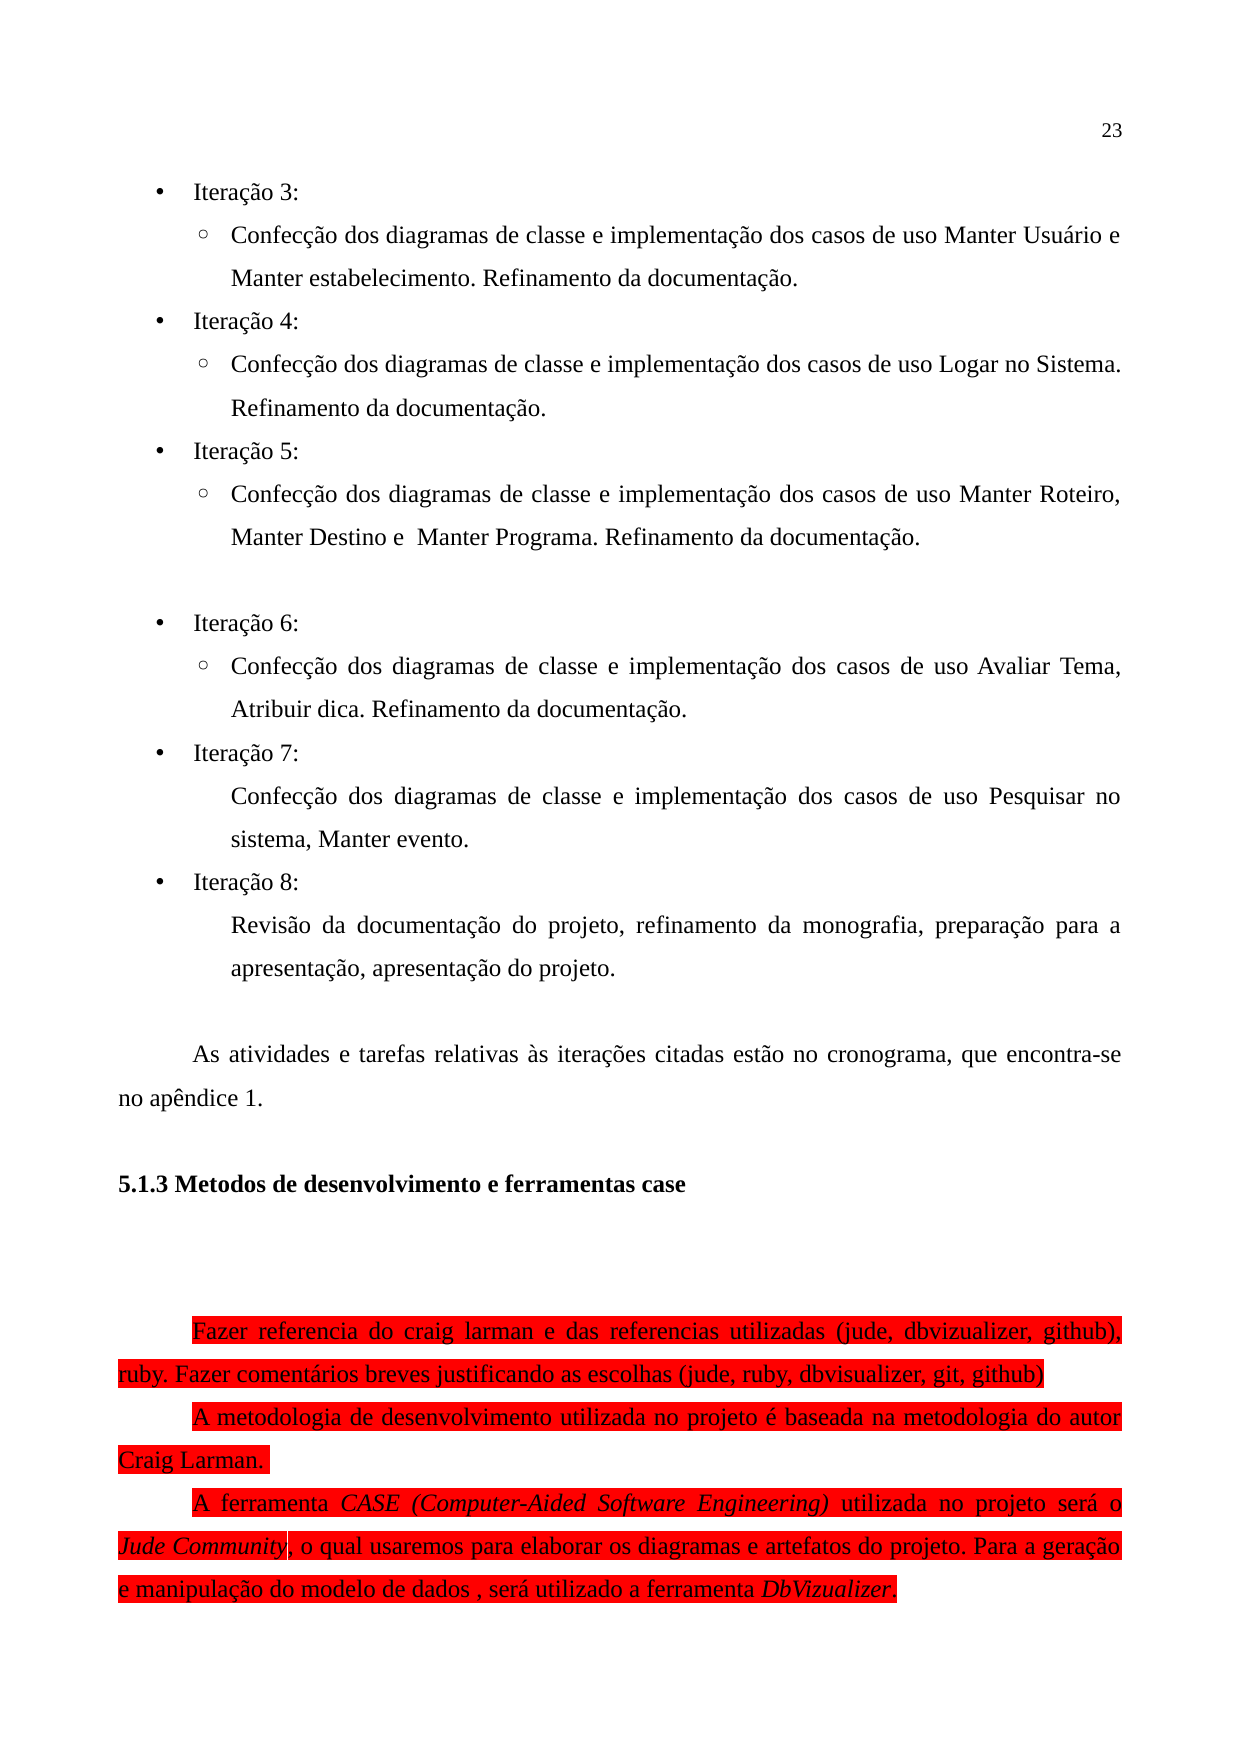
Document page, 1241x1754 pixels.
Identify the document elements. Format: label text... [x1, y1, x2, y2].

list Confecção dos diagramas de classe e implementação dos casos de uso Pesquisar no sistema, Manter evento. [193, 781, 1122, 853]
text A metodologia de desenvolvimento utilizada no projeto é baseada na metodologia do autor Craig Larman. [118, 1402, 1122, 1474]
list Iteração 8: [156, 867, 1122, 896]
list Confecção dos diagramas de classe e implementação dos casos de uso Avaliar Tema, Atribuir dica. Refinamento da documentação. [193, 651, 1122, 723]
list Iteração 7: [156, 738, 1122, 766]
list Revisão da documentação do projeto, refinamento da monografia, preparação para a apresentação, apresentação do projeto. [193, 910, 1122, 982]
text A ferramenta CASE (Computer-Aided Software Engineering) utilizada no projeto será o Jude Community, o qual usaremos para elaborar os diagramas e artefatos do projeto. Para a geração e manipulação do modelo de dados , será utilizado a ferramenta DbVizualizer. [118, 1488, 1122, 1603]
list Confecção dos diagramas de classe e implementação dos casos de uso Manter Usuário e Manter estabelecimento. Refinamento da documentação. [193, 220, 1122, 292]
list Iteração 6: [156, 608, 1122, 637]
subtitle Metodos de desenvolvimento e ferramentas case [118, 1169, 1122, 1198]
text Fazer referencia do craig larman e das referencias utilizadas (jude, dbvizualizer, github), ruby. Fazer comentários breves justificando as escolhas (jude, ruby, dbvisualizer, git, github) [118, 1316, 1122, 1388]
list Iteração 4: [156, 306, 1122, 335]
list Confecção dos diagramas de classe e implementação dos casos de uso Manter Roteiro, Manter Destino e Manter Programa. Refinamento da documentação. [193, 479, 1122, 551]
list Confecção dos diagramas de classe e implementação dos casos de uso Logar no Sistema. Refinamento da documentação. [193, 349, 1122, 421]
list Iteração 5: [156, 436, 1122, 464]
list Iteração 3: [156, 177, 1122, 206]
text As atividades e tarefas relativas às iterações citadas estão no cronograma, que encontra-se no apêndice 1. [118, 1039, 1122, 1111]
